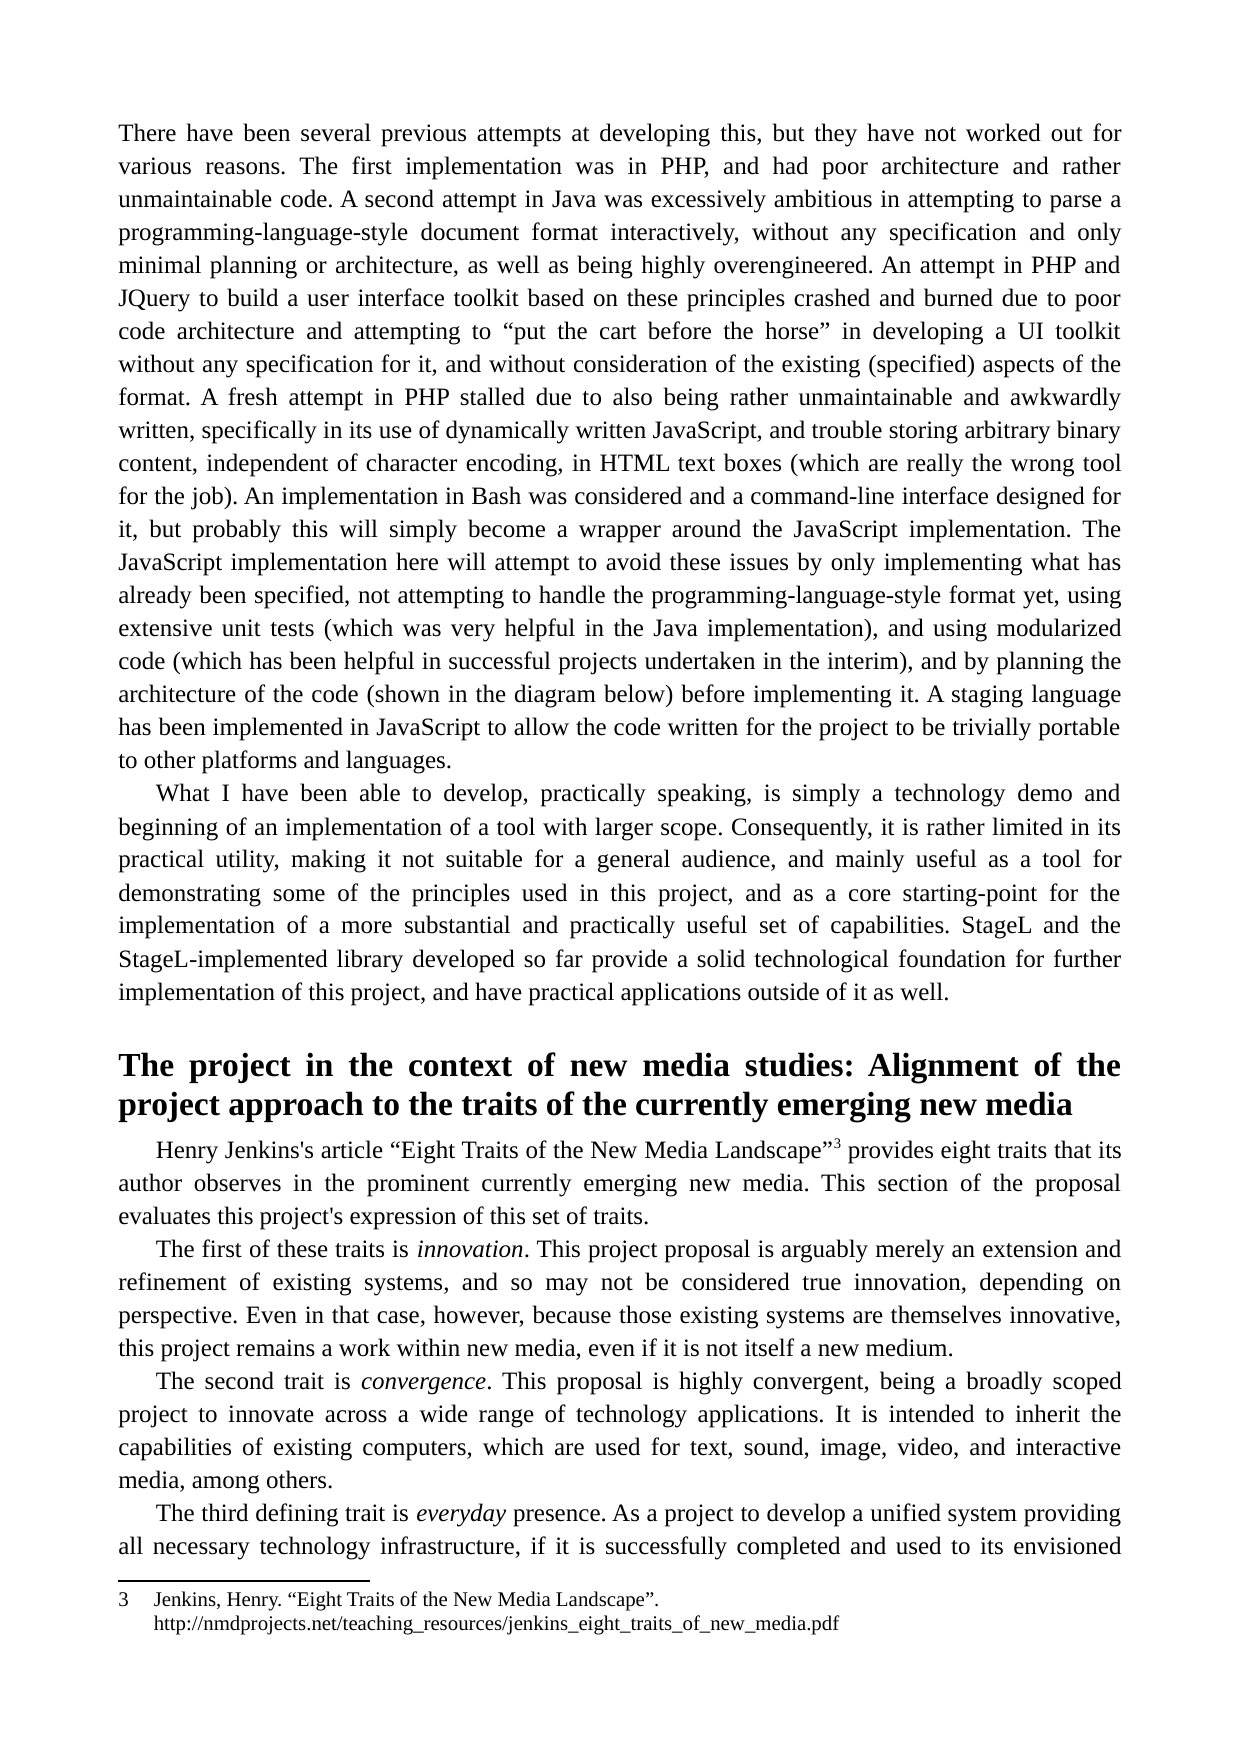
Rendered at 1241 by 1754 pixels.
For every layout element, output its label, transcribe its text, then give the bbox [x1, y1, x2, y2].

subtitle The project in the context of new media studies: Alignment of the project approach to the traits of the currently emerging new media [118, 1045, 1122, 1122]
text What I have been able to develop, practically speaking, is simply a technology demo and beginning of an implementation of a tool with larger scope. Consequently, it is rather limited in its practical utility, making it not suitable for a general audience, and mainly useful as a tool for demonstrating some of the principles used in this project, and as a core starting-point for the implementation of a more substantial and practically useful set of capabilities. StageL and the StageL-implemented library developed so far provide a solid technological foundation for further implementation of this project, and have practical applications outside of it as well. [118, 778, 1122, 1005]
text Henry Jenkins's article “Eight Traits of the New Media Landscape” provides eight traits that its author observes in the prominent currently emerging new media. This section of the proposal evaluates this project's expression of this set of traits. [118, 1135, 1122, 1230]
text There have been several previous attempts at developing this, but they have not worked out for various reasons. The first implementation was in PHP, and had poor architecture and rather unmaintainable code. A second attempt in Java was excessively ambitious in attempting to parse a programming-language-style document format interactively, without any specification and only minimal planning or architecture, as well as being highly overengineered. An attempt in PHP and JQuery to build a user interface toolkit based on these principles crashed and burned due to poor code architecture and attempting to “put the cart before the horse” in developing a UI toolkit without any specification for it, and without consideration of the existing (specified) aspects of the format. A fresh attempt in PHP stalled due to also being rather unmaintainable and awkwardly written, specifically in its use of dynamically written JavaScript, and trouble storing arbitrary binary content, independent of character encoding, in HTML text boxes (which are really the wrong tool for the job). An implementation in Bash was considered and a command-line interface designed for it, but probably this will simply become a wrapper around the JavaScript implementation. The JavaScript implementation here will attempt to avoid these issues by only implementing what has already been specified, not attempting to handle the programming-language-style format yet, using extensive unit tests (which was very helpful in the Java implementation), and using modularized code (which has been helpful in successful projects undertaken in the interim), and by planning the architecture of the code (shown in the diagram below) before implementing it. A staging language has been implemented in JavaScript to allow the code written for the project to be trivially portable to other platforms and languages. [118, 118, 1122, 774]
text The second trait is convergence. This proposal is highly convergent, being a broadly scoped project to innovate across a wide range of technology applications. It is intended to inherit the capabilities of existing computers, which are used for text, sound, image, video, and interactive media, among others. [118, 1366, 1122, 1494]
text The third defining trait is everyday presence. As a project to develop a unified system providing all necessary technology infrastructure, if it is successfully completed and used to its envisioned [118, 1498, 1122, 1560]
text The first of these traits is innovation. This project proposal is arguably merely an extension and refinement of existing systems, and so may not be considered true innovation, depending on perspective. Even in that case, however, because those existing systems are themselves innovative, this project remains a work within new media, even if it is not itself a new medium. [118, 1234, 1122, 1362]
text Jenkins, Henry. “Eight Traits of the New Media Landscape”. http://nmdprojects.net/teaching_resources/jenkins_eight_traits_of_new_media.pdf [118, 1587, 1122, 1635]
